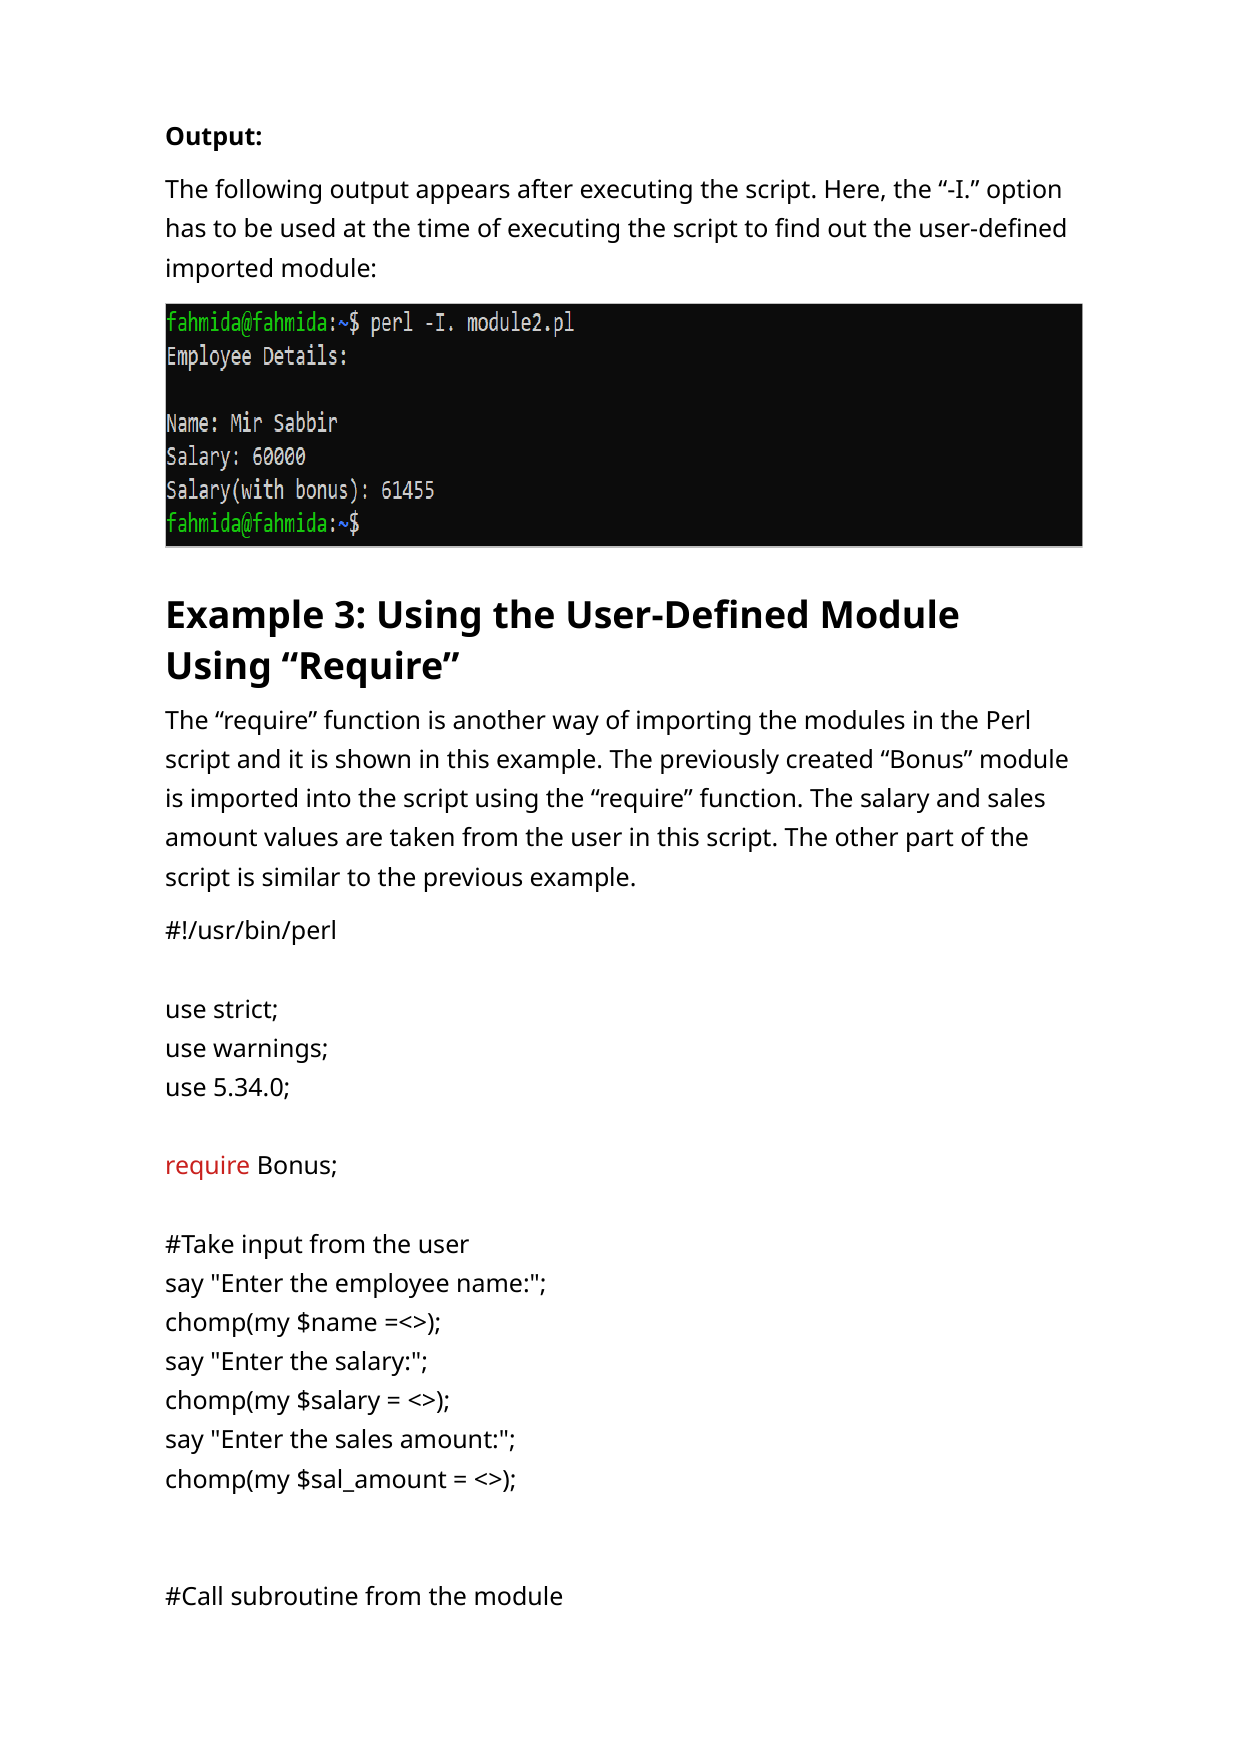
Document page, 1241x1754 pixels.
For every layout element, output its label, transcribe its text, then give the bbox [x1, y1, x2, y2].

subtitle Example 3: Using the User-Defined Module Using “Require” [165, 588, 1075, 690]
text Output: [165, 118, 1075, 152]
text #!/usr/bin/perl use strict; use warnings; use 5.34.0; require Bonus; #Take input from the user say "Enter the employee name:"; chomp(my $name =<>); say "Enter the salary:"; chomp(my $salary = <>); say "Enter the sales amount:"; chomp(my $sal_amount = <>); #Call subroutine from the module [165, 913, 1075, 1613]
text The “require” function is another way of importing the modules in the Perl script and it is shown in this example. The previously created “Bonus” module is imported into the script using the “require” function. The salary and sales amount values are taken from the user in this script. The other part of the script is similar to the previous example. [165, 703, 1075, 893]
picture [165, 303, 1083, 548]
text The following output appears after executing the script. Here, the “-I.” option has to be used at the time of executing the script to find out the user-defined imported module: [165, 172, 1075, 284]
